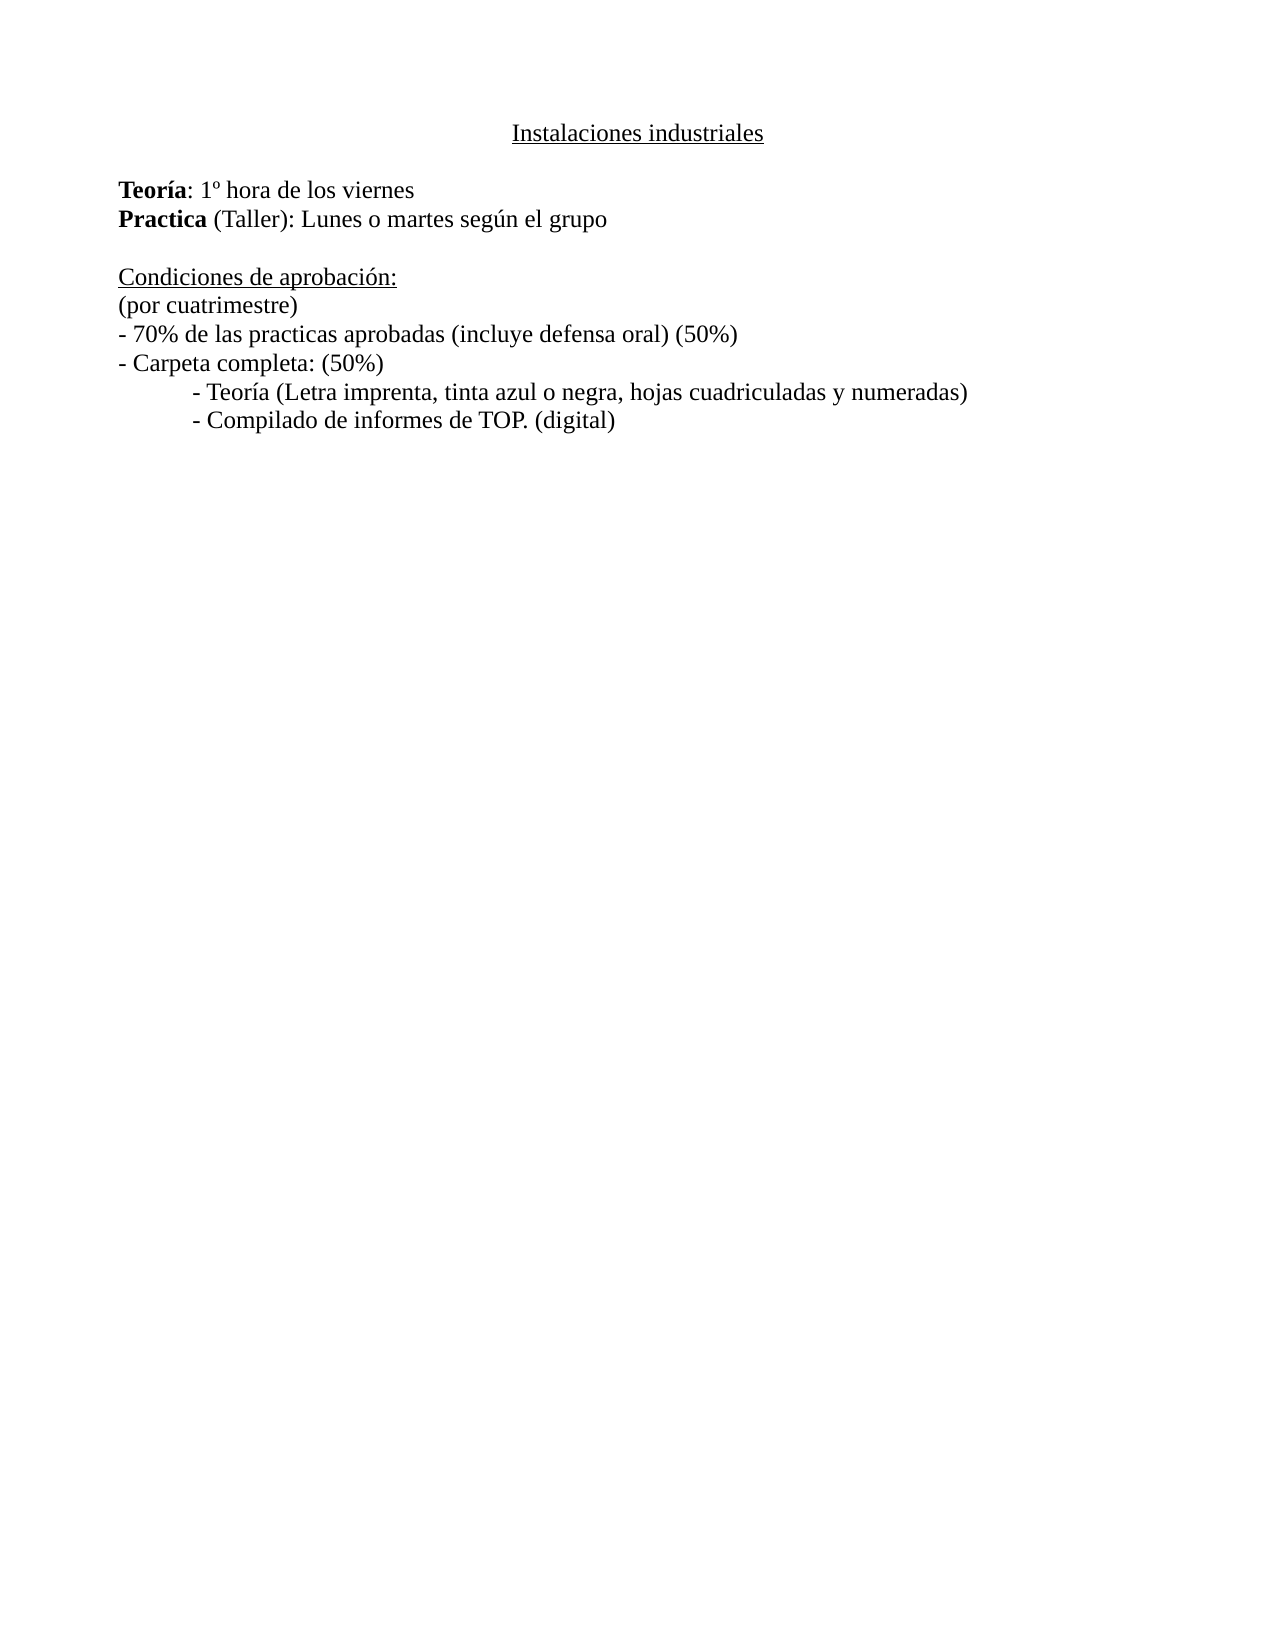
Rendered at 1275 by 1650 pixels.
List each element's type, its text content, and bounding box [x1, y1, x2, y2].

text - 70% de las practicas aprobadas (incluye defensa oral) (50%) [118, 319, 1157, 348]
text - Carpeta completa: (50%) [118, 348, 1157, 377]
text - Compilado de informes de TOP. (digital) [118, 406, 1157, 434]
text Teoría: 1º hora de los viernes [118, 176, 1157, 204]
text (por cuatrimestre) [118, 291, 1157, 319]
text - Teoría (Letra imprenta, tinta azul o negra, hojas cuadriculadas y numeradas) [118, 377, 1157, 406]
text Practica (Taller): Lunes o martes según el grupo [118, 204, 1157, 233]
text Instalaciones industriales [118, 118, 1157, 147]
text Condiciones de aprobación: [118, 262, 1157, 291]
